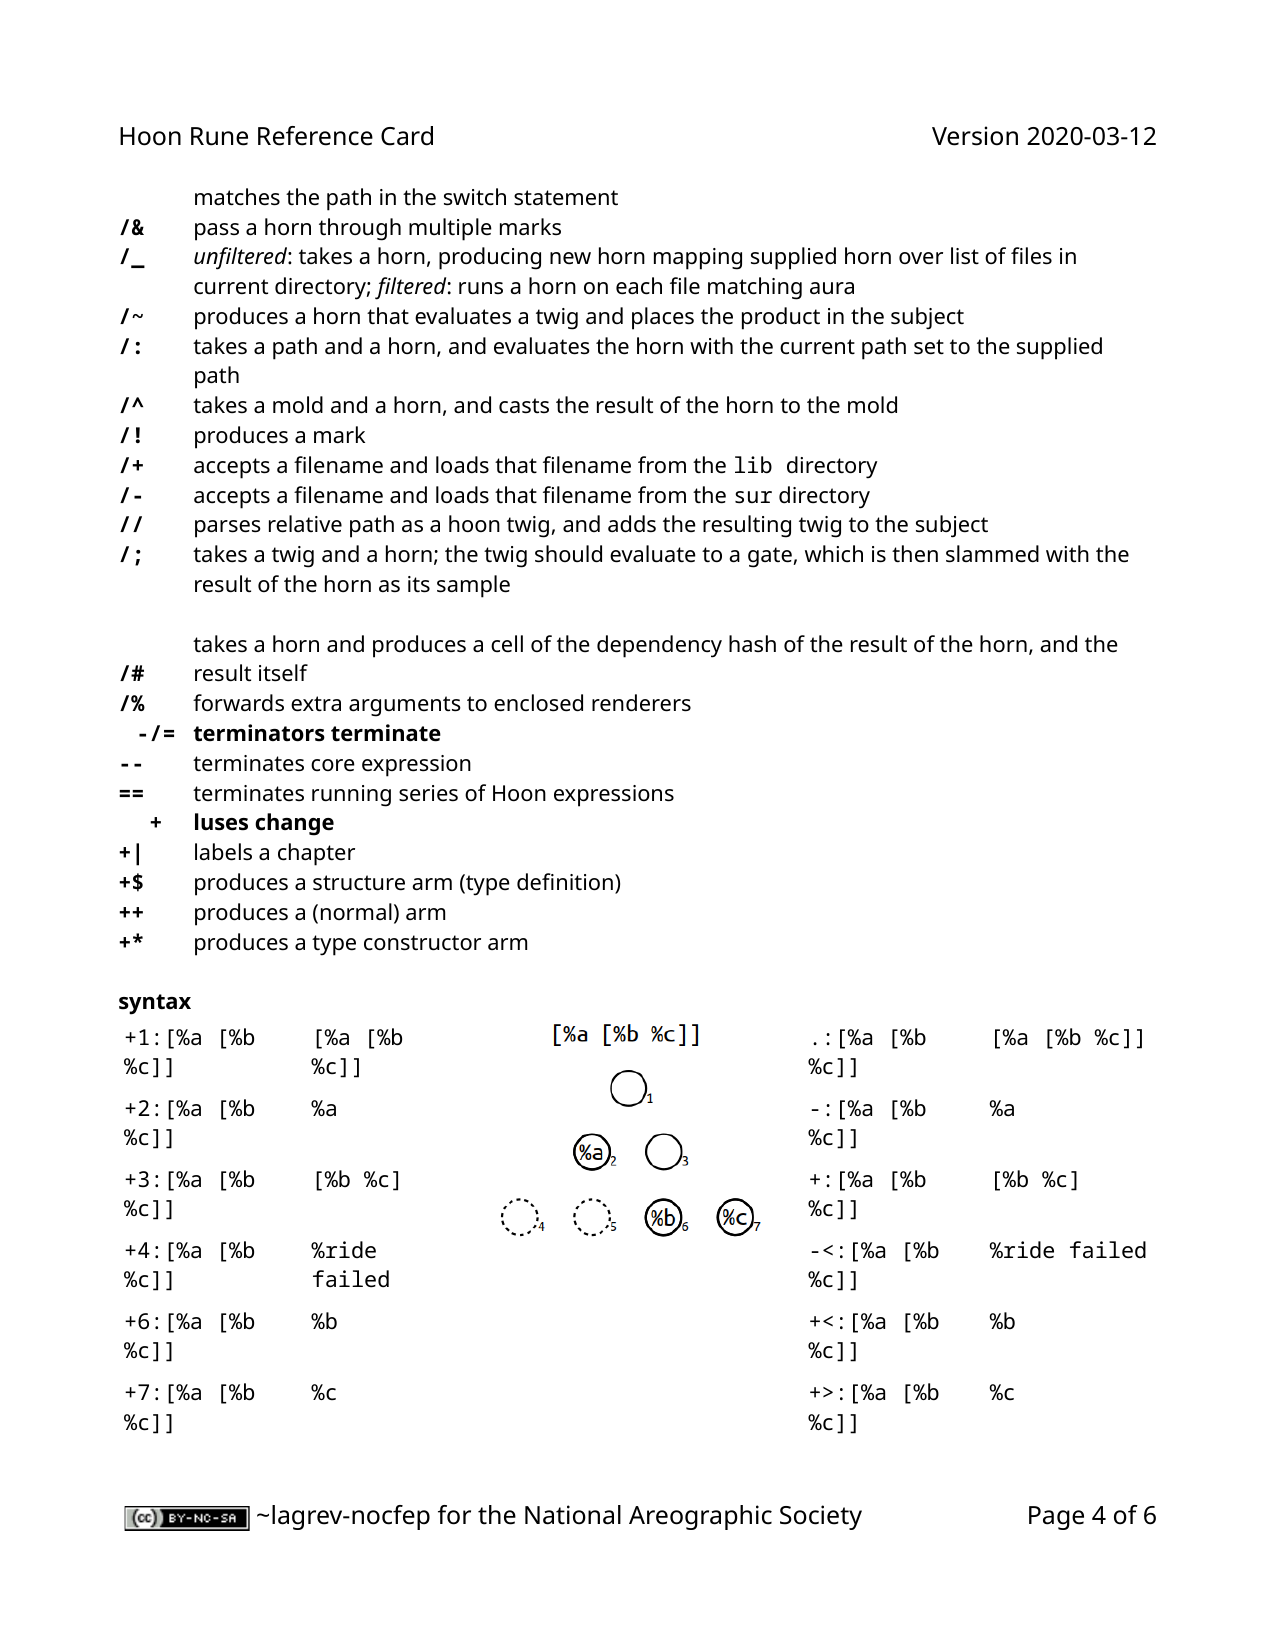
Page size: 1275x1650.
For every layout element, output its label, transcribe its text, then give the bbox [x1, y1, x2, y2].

table_cell takes a path and a horn, and evaluates the horn with the current path set to the supplied path [193, 331, 1157, 390]
table_cell accepts a filename and loads that filename from the sur directory [193, 480, 1157, 509]
table_cell [464, 1300, 637, 1371]
table_header [%a [%b %c]] [984, 1016, 1157, 1087]
table_cell takes a twig and a horn; the twig should evaluate to a gate, which is then slammed with the result of the horn as its sample [193, 539, 1157, 599]
table_cell accepts a filename and loads that filename from the lib directory [193, 450, 1157, 479]
table_cell [464, 1229, 637, 1300]
table_cell labels a chapter [193, 837, 1157, 867]
table_cell // [118, 509, 193, 539]
table_cell forwards extra arguments to enclosed renderers [193, 688, 1157, 718]
table_cell %ride failed [306, 1229, 464, 1300]
table_cell +<:[%a [%b %c]] [803, 1300, 984, 1371]
table_cell %b [306, 1300, 464, 1371]
table_cell produces a structure arm (type definition) [193, 867, 1157, 897]
table_cell [464, 1158, 480, 1229]
table_cell %a [984, 1087, 1157, 1158]
table_cell takes a horn and produces a cell of the dependency hash of the result of the horn, and the result itself [193, 599, 1157, 688]
table_cell +3:[%a [%b %c]] [118, 1158, 306, 1229]
table_cell %ride failed [984, 1229, 1157, 1300]
table_cell parses relative path as a hoon twig, and adds the resulting twig to the subject [193, 509, 1157, 539]
table_header .:[%a [%b %c]] [803, 1016, 984, 1087]
table_cell /& [118, 211, 193, 241]
table_cell [638, 1300, 802, 1371]
table_cell produces a (normal) arm [193, 897, 1157, 926]
table_cell /# [118, 599, 193, 688]
table_cell %b [984, 1300, 1157, 1371]
table_cell pass a horn through multiple marks [193, 211, 1157, 241]
table_cell + [118, 807, 193, 837]
table_cell produces a mark [193, 420, 1157, 450]
table_header [464, 1016, 637, 1087]
table_cell terminates core expression [193, 748, 1157, 777]
table_cell unfiltered: takes a horn, producing new horn mapping supplied horn over list of files in current directory; filtered: runs a horn on each file matching aura [193, 241, 1157, 301]
table_cell +$ [118, 867, 193, 897]
table_cell /! [118, 420, 193, 450]
table_cell /~ [118, 301, 193, 331]
table_cell /+ [118, 450, 193, 479]
table_cell produces a type constructor arm [193, 926, 1157, 956]
table_cell /; [118, 539, 193, 599]
table_cell /^ [118, 390, 193, 420]
table_cell [774, 1158, 802, 1229]
table_cell -:[%a [%b %c]] [803, 1087, 984, 1158]
table_cell [638, 1229, 802, 1300]
table_cell +6:[%a [%b %c]] [118, 1300, 306, 1371]
table_cell [%b %c] [984, 1158, 1157, 1229]
table_header +1:[%a [%b %c]] [118, 1016, 306, 1087]
table_cell +>:[%a [%b %c]] [803, 1371, 984, 1442]
table_cell luses change [193, 807, 1157, 837]
table_cell %c [984, 1371, 1157, 1442]
table_cell [638, 1371, 802, 1442]
table_cell produces a horn that evaluates a twig and places the product in the subject [193, 301, 1157, 331]
table_cell /% [118, 688, 193, 718]
table_cell +4:[%a [%b %c]] [118, 1229, 306, 1300]
table_cell -<:[%a [%b %c]] [803, 1229, 984, 1300]
table_header [638, 1016, 802, 1087]
table_cell -- [118, 748, 193, 777]
table_cell [%b %c] [306, 1158, 464, 1229]
table_cell == [118, 778, 193, 807]
table_cell ++ [118, 897, 193, 926]
table_cell %c [306, 1371, 464, 1442]
table_cell matches the path in the switch statement [193, 182, 1157, 211]
picture [124, 1506, 250, 1531]
table_cell [464, 1371, 637, 1442]
table_cell terminates running series of Hoon expressions [193, 778, 1157, 807]
text syntax [118, 986, 1157, 1016]
table_cell +:[%a [%b %c]] [803, 1158, 984, 1229]
table_cell terminators terminate [193, 718, 1157, 748]
table_cell +2:[%a [%b %c]] [118, 1087, 306, 1158]
table_cell +7:[%a [%b %c]] [118, 1371, 306, 1442]
table_header [%a [%b %c]] [306, 1016, 464, 1087]
table_cell /: [118, 331, 193, 390]
table_cell [774, 1087, 802, 1158]
table_cell +* [118, 926, 193, 956]
table_cell [464, 1087, 480, 1158]
table_cell -/= [118, 718, 193, 748]
picture [480, 1021, 774, 1238]
table_cell +| [118, 837, 193, 867]
table_cell /- [118, 480, 193, 509]
table_cell /_ [118, 241, 193, 301]
table_cell [118, 182, 193, 211]
table_cell takes a mold and a horn, and casts the result of the horn to the mold [193, 390, 1157, 420]
table_cell %a [306, 1087, 464, 1158]
